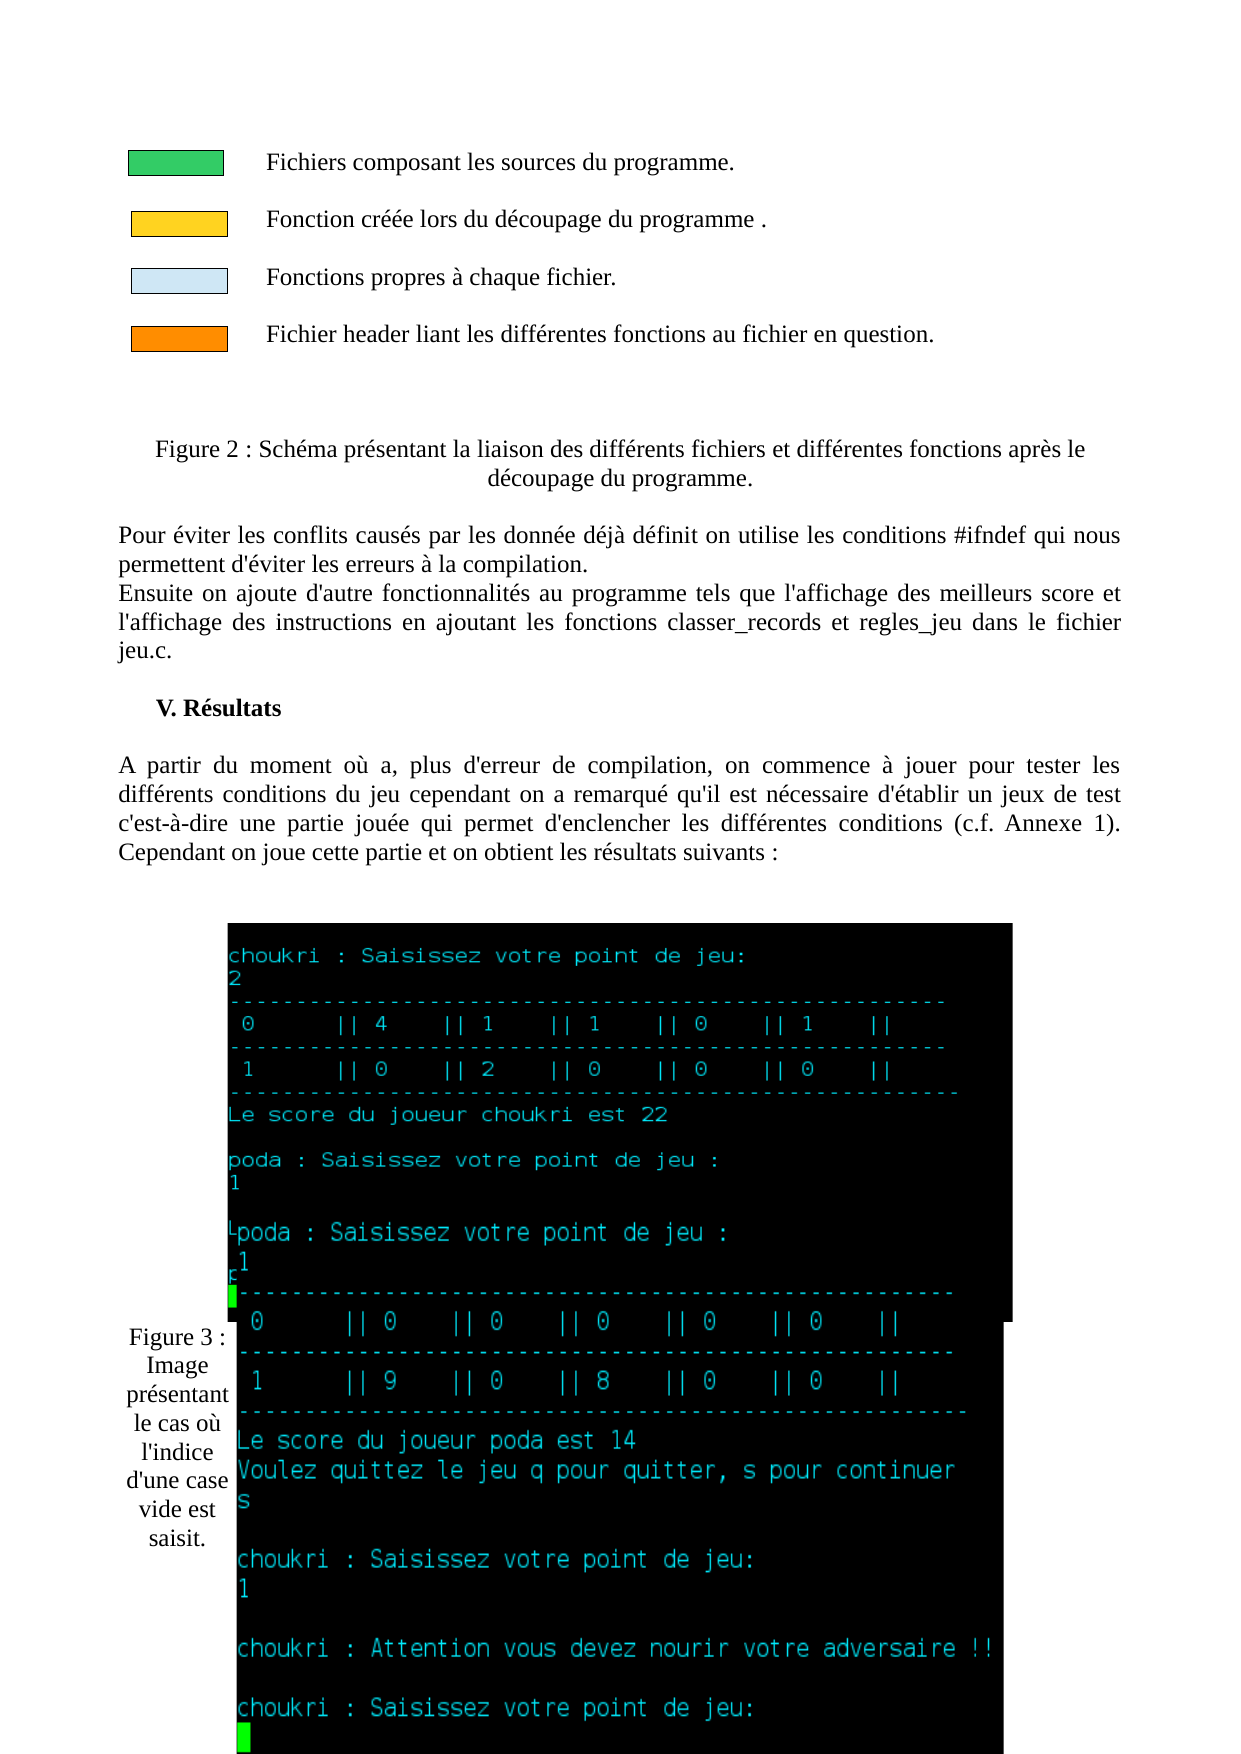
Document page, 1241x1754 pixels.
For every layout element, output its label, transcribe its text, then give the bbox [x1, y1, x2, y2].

subtitle Fonction créée lors du découpage du programme . [118, 204, 1122, 233]
subtitle Fichiers composant les sources du programme. [118, 147, 1122, 176]
subtitle Figure 3 : Image présentant le cas où l'indice d'une case vide est saisit. [118, 923, 236, 1552]
subtitle [1004, 923, 1122, 1552]
subtitle Ensuite on ajoute d'autre fonctionnalités au programme tels que l'affichage des meilleurs score et l'affichage des instructions en ajoutant les fonctions classer_records et regles_jeu dans le fichier jeu.c. [118, 578, 1122, 664]
subtitle Figure 2 : Schéma présentant la liaison des différents fichiers et différentes fonctions après le découpage du programme. [118, 434, 1122, 492]
subtitle Pour éviter les conflits causés par les donnée déjà définit on utilise les conditions #ifndef qui nous permettent d'éviter les erreurs à la compilation. [118, 521, 1122, 578]
subtitle Fichier header liant les différentes fonctions au fichier en question. [118, 319, 1122, 348]
subtitle Fonctions propres à chaque fichier. [118, 262, 1122, 291]
subtitle A partir du moment où a, plus d'erreur de compilation, on commence à jouer pour tester les différents conditions du jeu cependant on a remarqué qu'il est nécessaire d'établir un jeux de test c'est-à-dire une partie jouée qui permet d'enclencher les différentes conditions (c.f. Annexe 1). Cependant on joue cette partie et on obtient les résultats suivants : [118, 751, 1122, 866]
subtitle Résultats [156, 693, 1122, 722]
picture [227, 923, 1013, 1754]
